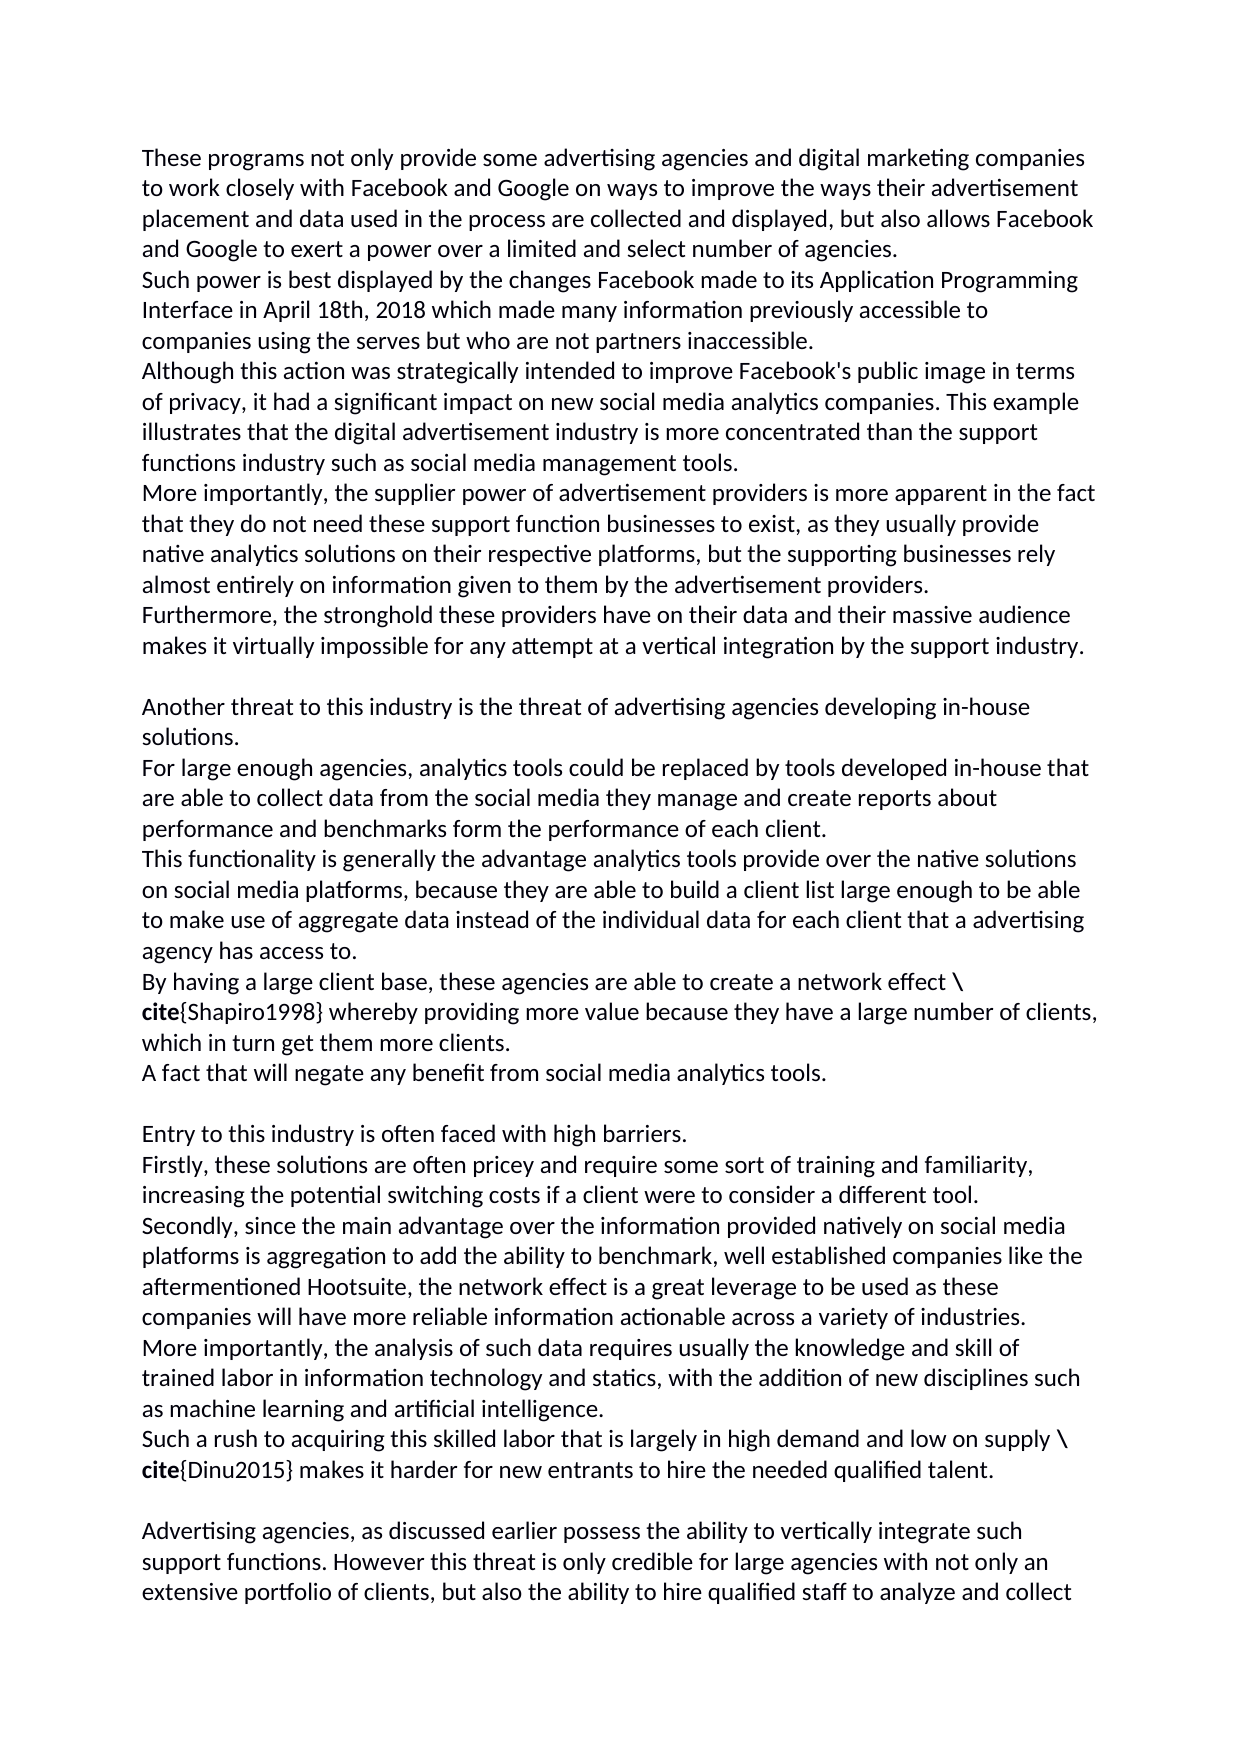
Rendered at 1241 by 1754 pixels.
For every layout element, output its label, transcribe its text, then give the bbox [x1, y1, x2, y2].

text Another threat to this industry is the threat of advertising agencies developing in-house solutions. [142, 691, 1098, 752]
text By having a large client base, these agencies are able to create a network effect \cite{Shapiro1998} whereby providing more value because they have a large number of clients, which in turn get them more clients. [142, 966, 1098, 1057]
text More importantly, the supplier power of advertisement providers is more apparent in the fact that they do not need these support function businesses to exist, as they usually provide native analytics solutions on their respective platforms, but the supporting businesses rely almost entirely on information given to them by the advertisement providers. [142, 477, 1098, 599]
text Advertising agencies, as discussed earlier possess the ability to vertically integrate such support functions. However this threat is only credible for large agencies with not only an extensive portfolio of clients, but also the ability to hire qualified staff to analyze and collect [142, 1515, 1098, 1607]
text Such a rush to acquiring this skilled labor that is largely in high demand and low on supply \cite{Dinu2015} makes it harder for new entrants to hire the needed qualified talent. [142, 1423, 1098, 1484]
text Although this action was strategically intended to improve Facebook's public image in terms of privacy, it had a significant impact on new social media analytics companies. This example illustrates that the digital advertisement industry is more concentrated than the support functions industry such as social media management tools. [142, 355, 1098, 477]
text For large enough agencies, analytics tools could be replaced by tools developed in-house that are able to collect data from the social media they manage and create reports about performance and benchmarks form the performance of each client. [142, 752, 1098, 844]
text Secondly, since the main advantage over the information provided natively on social media platforms is aggregation to add the ability to benchmark, well established companies like the aftermentioned Hootsuite, the network effect is a great leverage to be used as these companies will have more reliable information actionable across a variety of industries. [142, 1210, 1098, 1332]
text Firstly, these solutions are often pricey and require some sort of training and familiarity, increasing the potential switching costs if a client were to consider a different tool. [142, 1149, 1098, 1210]
text More importantly, the analysis of such data requires usually the knowledge and skill of trained labor in information technology and statics, with the addition of new disciplines such as machine learning and artificial intelligence. [142, 1332, 1098, 1423]
text Such power is best displayed by the changes Facebook made to its Application Programming Interface in April 18th, 2018 which made many information previously accessible to companies using the serves but who are not partners inaccessible. [142, 264, 1098, 355]
text These programs not only provide some advertising agencies and digital marketing companies to work closely with Facebook and Google on ways to improve the ways their advertisement placement and data used in the process are collected and displayed, but also allows Facebook and Google to exert a power over a limited and select number of agencies. [142, 142, 1098, 264]
text This functionality is generally the advantage analytics tools provide over the native solutions on social media platforms, because they are able to build a client list large enough to be able to make use of aggregate data instead of the individual data for each client that a advertising agency has access to. [142, 844, 1098, 966]
text Furthermore, the stronghold these providers have on their data and their massive audience makes it virtually impossible for any attempt at a vertical integration by the support industry. [142, 599, 1098, 661]
text Entry to this industry is often faced with high barriers. [142, 1118, 1098, 1149]
text A fact that will negate any benefit from social media analytics tools. [142, 1057, 1098, 1088]
